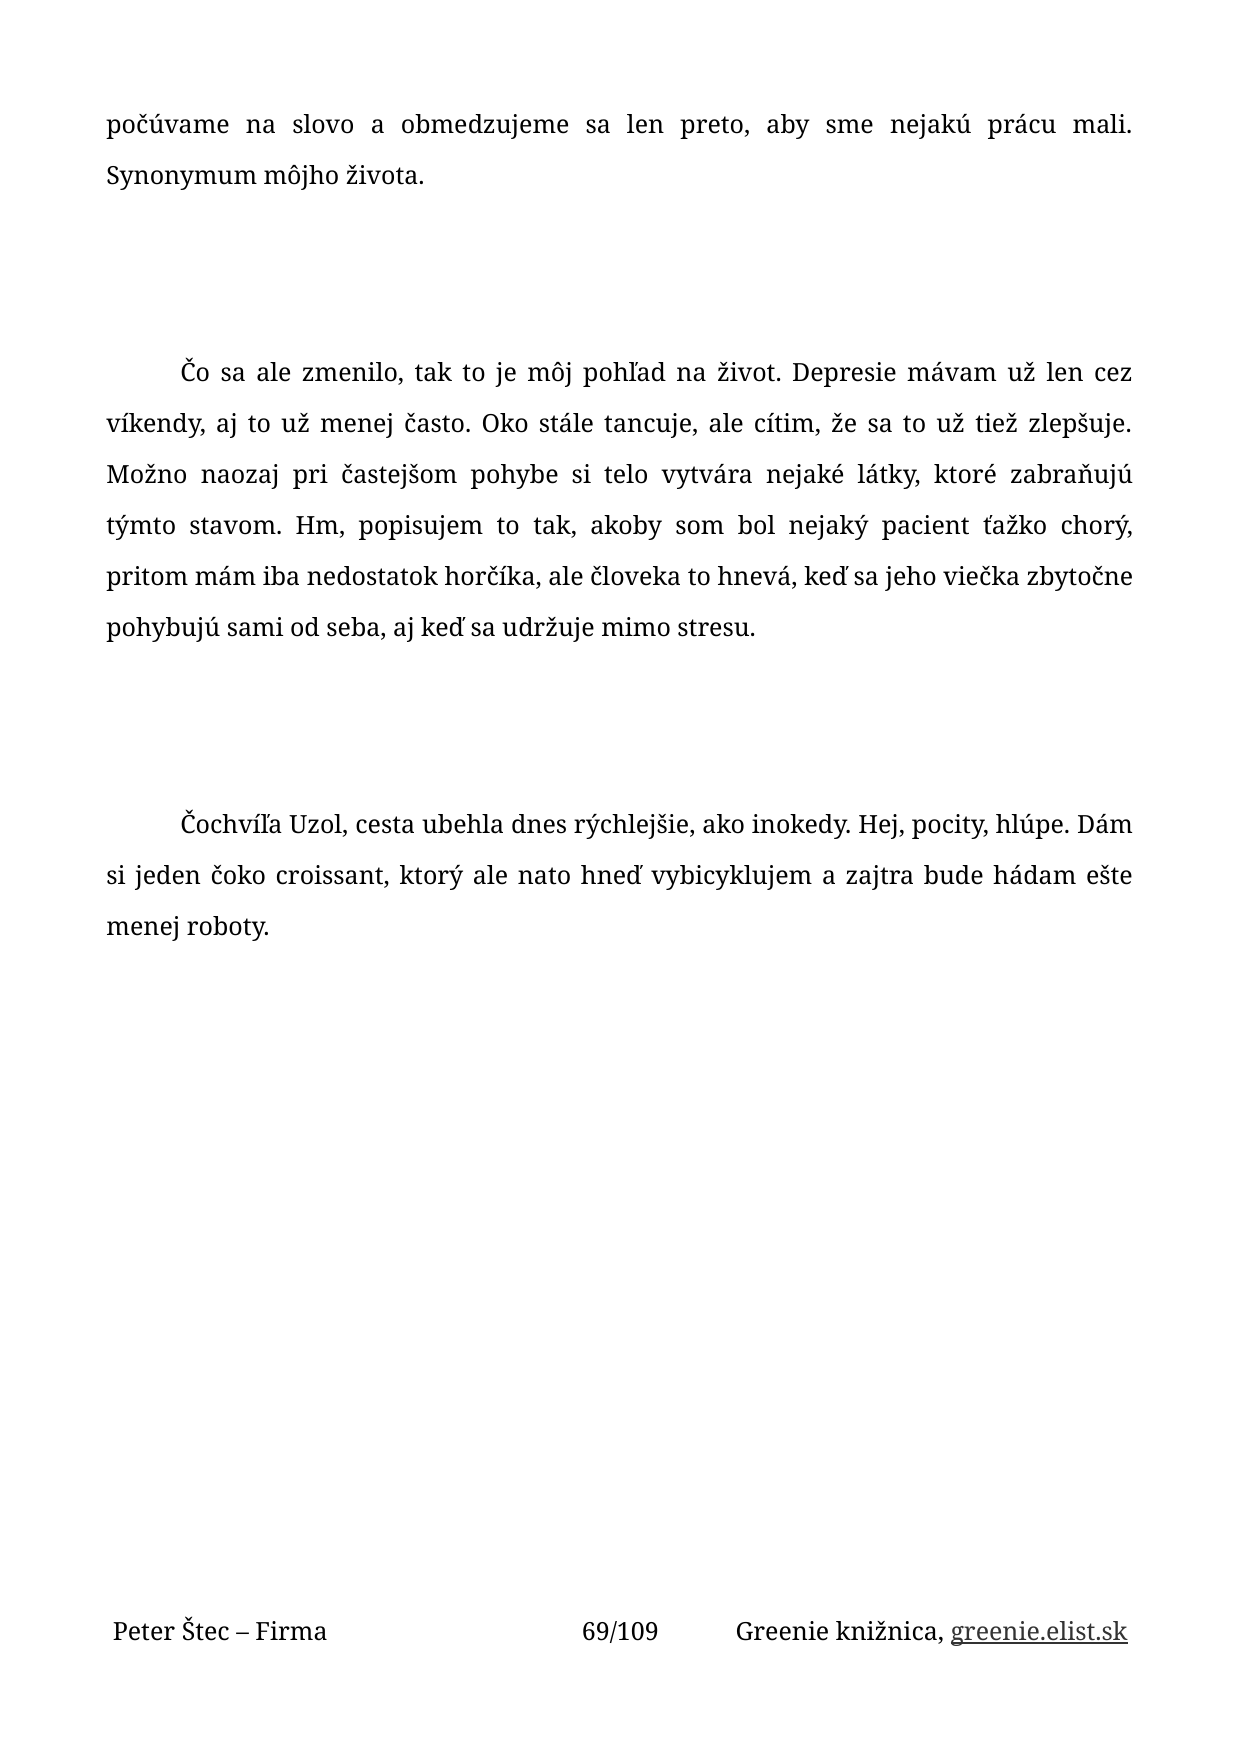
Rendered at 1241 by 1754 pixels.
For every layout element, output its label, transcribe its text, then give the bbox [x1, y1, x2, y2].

text počúvame na slovo a obmedzujeme sa len preto, aby sme nejakú prácu mali. Synonymum môjho života. [106, 106, 1134, 191]
text Čo sa ale zmenilo, tak to je môj pohľad na život. Depresie mávam už len cez víkendy, aj to už menej často. Oko stále tancuje, ale cítim, že sa to už tiež zlepšuje. Možno naozaj pri častejšom pohybe si telo vytvára nejaké látky, ktoré zabraňujú týmto stavom. Hm, popisujem to tak, akoby som bol nejaký pacient ťažko chorý, pritom mám iba nedostatok horčíka, ale človeka to hnevá, keď sa jeho viečka zbytočne pohybujú sami od seba, aj keď sa udržuje mimo stresu. [106, 354, 1134, 643]
text Čochvíľa Uzol, cesta ubehla dnes rýchlejšie, ako inokedy. Hej, pocity, hlúpe. Dám si jeden čoko croissant, ktorý ale nato hneď vybicyklujem a zajtra bude hádam ešte menej roboty. [106, 806, 1134, 942]
